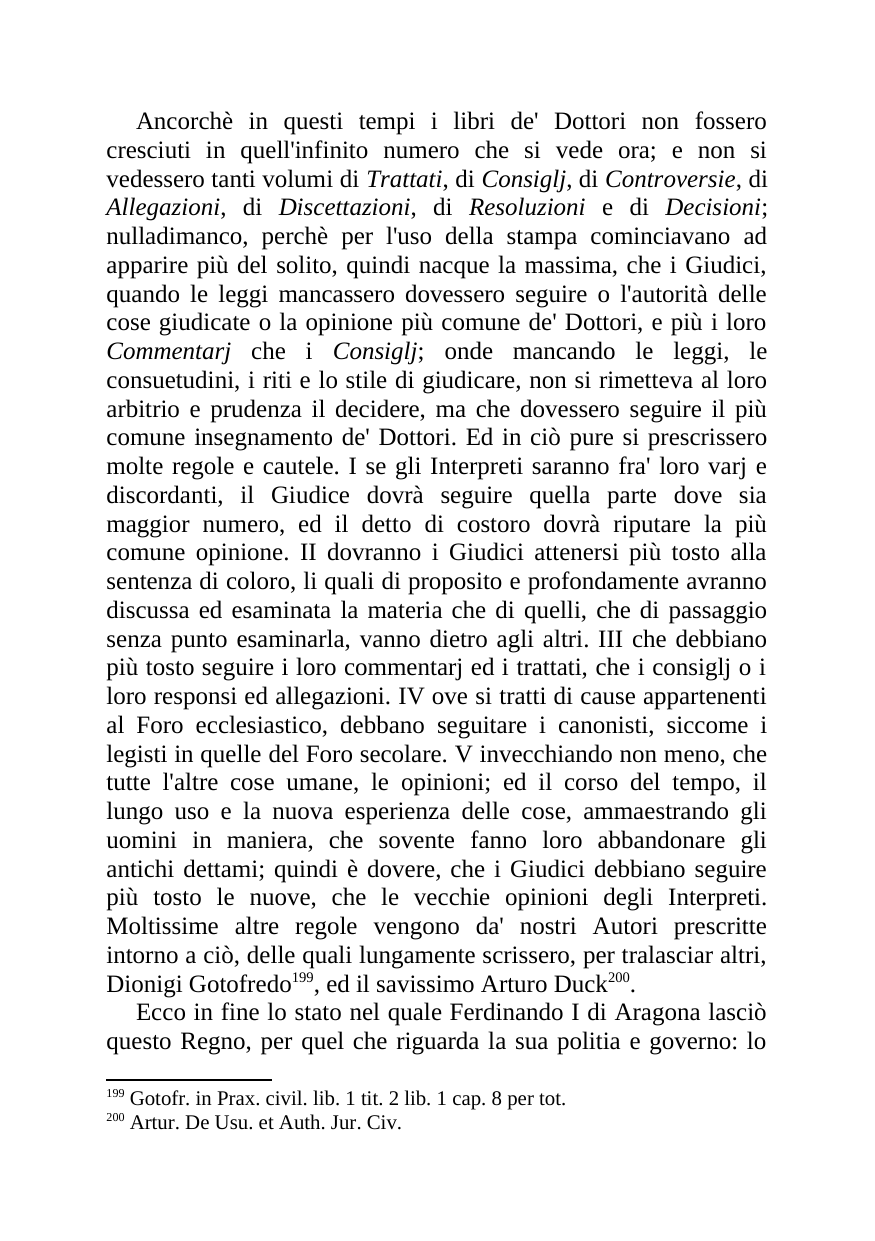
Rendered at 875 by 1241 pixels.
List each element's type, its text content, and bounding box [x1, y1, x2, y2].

text Ancorchè in questi tempi i libri de' Dottori non fossero cresciuti in quell'infinito numero che si vede ora; e non si vedessero tanti volumi di Trattati, di Consiglj, di Controversie, di Allegazioni, di Discettazioni, di Resoluzioni e di Decisioni; nulladimanco, perchè per l'uso della stampa cominciavano ad apparire più del solito, quindi nacque la massima, che i Giudici, quando le leggi mancassero dovessero seguire o l'autorità delle cose giudicate o la opinione più comune de' Dottori, e più i loro Commentarj che i Consiglj; onde mancando le leggi, le consuetudini, i riti e lo stile di giudicare, non si rimetteva al loro arbitrio e prudenza il decidere, ma che dovessero seguire il più comune insegnamento de' Dottori. Ed in ciò pure si prescrissero molte regole e cautele. I se gli Interpreti saranno fra' loro varj e discordanti, il Giudice dovrà seguire quella parte dove sia maggior numero, ed il detto di costoro dovrà riputare la più comune opinione. II dovranno i Giudici attenersi più tosto alla sentenza di coloro, li quali di proposito e profondamente avranno discussa ed esaminata la materia che di quelli, che di passaggio senza punto esaminarla, vanno dietro agli altri. III che debbiano più tosto seguire i loro commentarj ed i trattati, che i consiglj o i loro responsi ed allegazioni. IV ove si tratti di cause appartenenti al Foro ecclesiastico, debbano seguitare i canonisti, siccome i legisti in quelle del Foro secolare. V invecchiando non meno, che tutte l'altre cose umane, le opinioni; ed il corso del tempo, il lungo uso e la nuova esperienza delle cose, ammaestrando gli uomini in maniera, che sovente fanno loro abbandonare gli antichi dettami; quindi è dovere, che i Giudici debbiano seguire più tosto le nuove, che le vecchie opinioni degli Interpreti. Moltissime altre regole vengono da' nostri Autori prescritte intorno a ciò, delle quali lungamente scrissero, per tralasciar altri, Dionigi Gotofredo, ed il savissimo Arturo Duck. [106, 106, 768, 997]
text Artur. De Usu. et Auth. Jur. Civ. [106, 1110, 768, 1134]
text Ecco in fine lo stato nel quale Ferdinando I di Aragona lasciò questo Regno, per quel che riguarda la sua politia e governo: lo [106, 997, 768, 1055]
text Gotofr. in Prax. civil. lib. 1 tit. 2 lib. 1 cap. 8 per tot. [106, 1086, 768, 1110]
